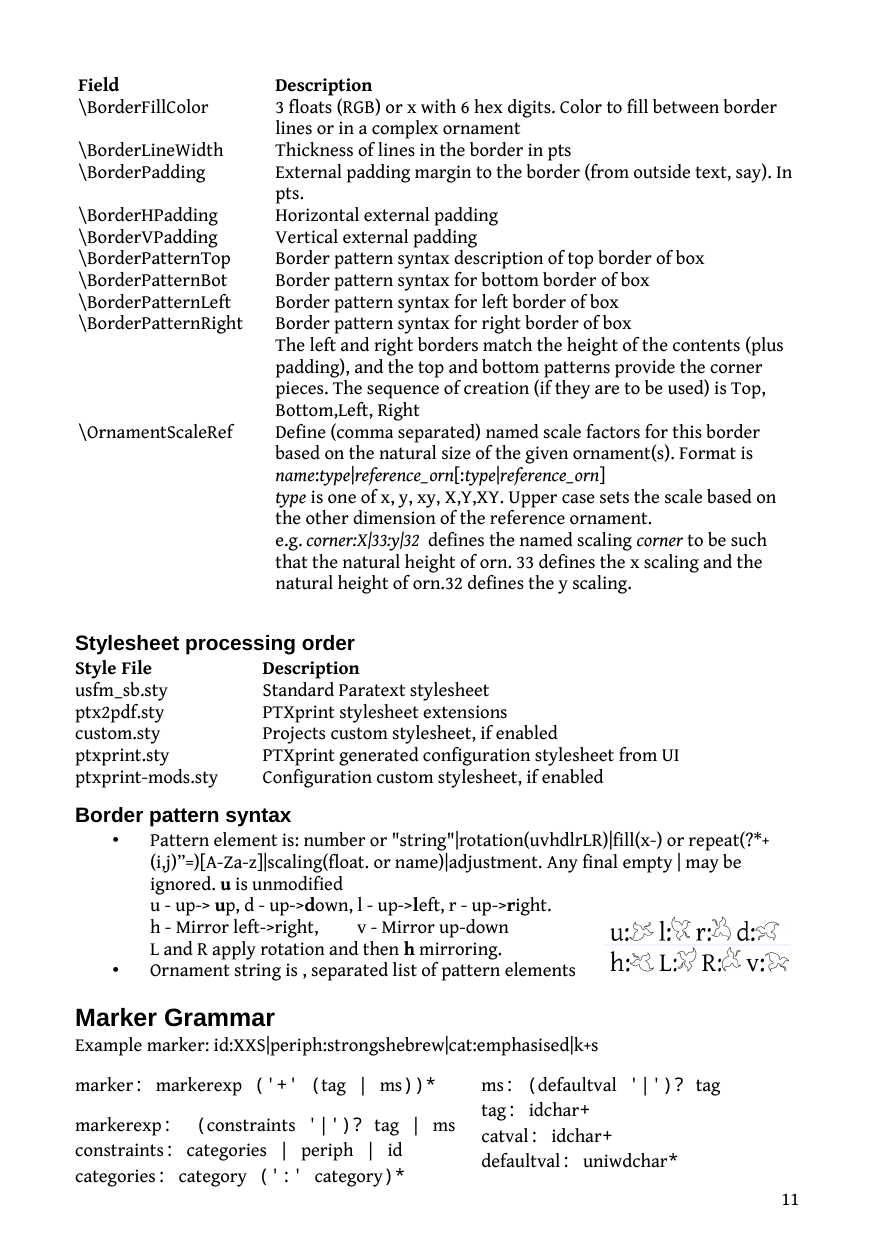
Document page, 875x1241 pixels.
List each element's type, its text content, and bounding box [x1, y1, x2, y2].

table_cell PTXprint stylesheet extensions [263, 702, 799, 723]
table_header marker: markerexp ('+' (tag | ms))* markerexp: (constraints '|')? tag | ms constraints: categories | periph | id categories: category (':' category)* [75, 1071, 481, 1188]
list Ornament string is , separated list of pattern elements [112, 960, 799, 982]
text Example marker: id:XXS|periph:strongshebrew|cat:emphasised|k+s [75, 1035, 799, 1056]
table_cell PTXprint generated configuration stylesheet from UI [263, 745, 799, 767]
table_cell \BorderPadding [75, 162, 272, 205]
table_cell [272, 595, 796, 617]
table_cell Configuration custom stylesheet, if enabled [263, 767, 799, 788]
table_cell \BorderPatternBot [75, 270, 272, 292]
table_cell \BorderVPadding [75, 227, 272, 248]
table_cell Border pattern syntax for left border of box [272, 292, 796, 313]
table_cell Thickness of lines in the border in pts [272, 140, 796, 162]
table_cell External padding margin to the border (from outside text, say). In pts. [272, 162, 796, 205]
table_cell usfm_sb.sty [75, 680, 262, 702]
subtitle Marker Grammar [75, 1003, 799, 1031]
table_header Field [75, 75, 272, 97]
table_cell Vertical external padding [272, 227, 796, 248]
table_cell Border pattern syntax for bottom border of box [272, 270, 796, 292]
table_cell \BorderPatternLeft [75, 292, 272, 313]
table_header Description [263, 659, 799, 680]
subtitle Stylesheet processing order [75, 631, 799, 655]
table_cell Standard Paratext stylesheet [263, 680, 799, 702]
table_cell Define (comma separated) named scale factors for this border based on the natural size of the given ornament(s). Format is name:type|reference_orn[:type|reference_orn] type is one of x, y, xy, X,Y,XY. Upper case sets the scale based on the other dimension of the reference ornament. e.g. corner:X|33:y|32 defines the named scaling corner to be such that the natural height of orn. 33 defines the x scaling and the natural height of orn.32 defines the y scaling. [272, 422, 796, 595]
table_header Style File [75, 659, 262, 680]
table_cell \BorderPatternTop [75, 248, 272, 270]
table_cell ptxprint-mods.sty [75, 767, 262, 788]
table_cell [75, 595, 272, 617]
table_cell \BorderFillColor [75, 97, 272, 140]
list Pattern element is: number or "string"|rotation(uvhdlrLR)|fill(x-) or repeat(?*+(i,j)”=)[A-Za-z]|scaling(float. or name)|adjustment. Any final empty | may be ignored. u is unmodified u - up-> up, d - up->down, l - up->left, r - up->right. h - Mirror left->right, v - Mirror up-down L and R apply rotation and then h mirroring. [112, 830, 799, 960]
table_header Description [272, 75, 796, 97]
table_cell ptxprint.sty [75, 745, 262, 767]
table_cell ptx2pdf.sty [75, 702, 262, 723]
table_cell custom.sty [75, 724, 262, 745]
table_cell 3 floats (RGB) or x with 6 hex digits. Color to fill between border lines or in a complex ornament [272, 97, 796, 140]
picture [603, 916, 791, 974]
table_cell Horizontal external padding [272, 205, 796, 227]
table_cell \OrnamentScaleRef [75, 422, 272, 595]
subtitle Border pattern syntax [75, 803, 799, 827]
table_header ms: (defaultval '|')? tag tag: idchar+ catval: idchar+ defaultval: uniwdchar* [481, 1071, 797, 1188]
table_cell Projects custom stylesheet, if enabled [263, 724, 799, 745]
table_cell Border pattern syntax for right border of box The left and right borders match the height of the contents (plus padding), and the top and bottom patterns provide the corner pieces. The sequence of creation (if they are to be used) is Top, Bottom,Left, Right [272, 313, 796, 422]
table_cell \BorderHPadding [75, 205, 272, 227]
table_cell \BorderLineWidth [75, 140, 272, 162]
table_cell \BorderPatternRight [75, 313, 272, 422]
table_cell Border pattern syntax description of top border of box [272, 248, 796, 270]
